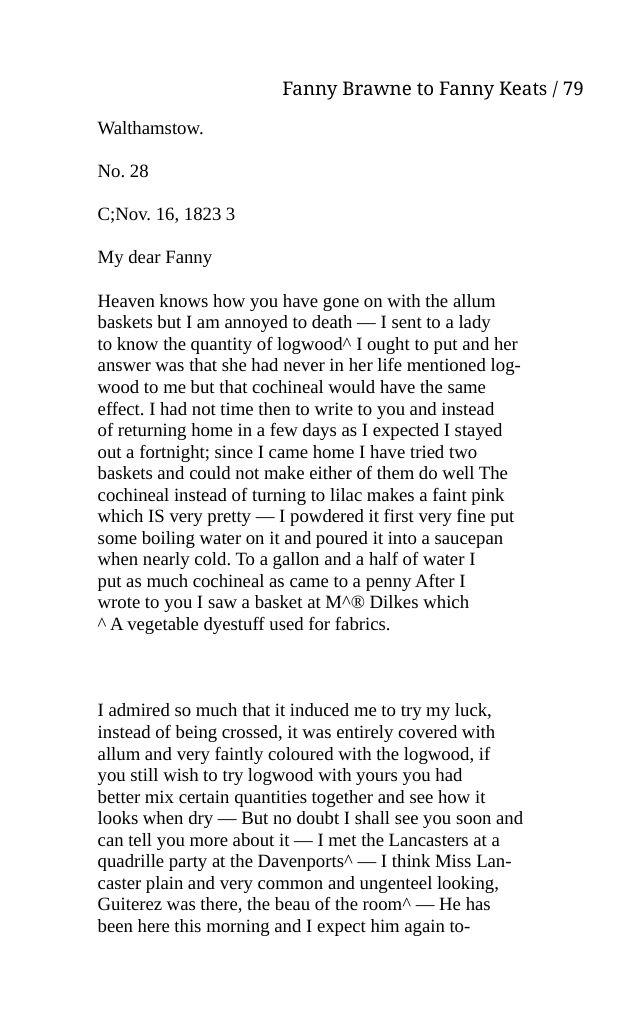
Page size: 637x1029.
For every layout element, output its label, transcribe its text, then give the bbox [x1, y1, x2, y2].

text can tell you more about it — I met the Lancasters at a [97, 829, 583, 850]
text when nearly cold. To a gallon and a half of water I [97, 548, 583, 570]
text which IS very pretty — I powdered it first very fine put [97, 505, 583, 527]
text Guiterez was there, the beau of the room^ — He has [97, 893, 583, 915]
text caster plain and very common and ungenteel looking, [97, 872, 583, 893]
text put as much cochineal as came to a penny After I [97, 570, 583, 591]
text been here this morning and I expect him again to- [97, 915, 583, 936]
text you still wish to try logwood with yours you had [97, 764, 583, 786]
text to know the quantity of logwood^ I ought to put and her [97, 333, 583, 354]
text cochineal instead of turning to lilac makes a faint pink [97, 484, 583, 505]
text quadrille party at the Davenports^ — I think Miss Lan- [97, 850, 583, 872]
text out a fortnight; since I came home I have tried two [97, 441, 583, 462]
text wood to me but that cochineal would have the same [97, 376, 583, 397]
text Walthamstow. [97, 117, 583, 139]
text No. 28 [97, 160, 583, 182]
text effect. I had not time then to write to you and instead [97, 397, 583, 419]
text baskets but I am annoyed to death — I sent to a lady [97, 311, 583, 333]
text I admired so much that it induced me to try my luck, [97, 699, 583, 721]
text wrote to you I saw a basket at M^® Dilkes which [97, 591, 583, 613]
text some boiling water on it and poured it into a saucepan [97, 527, 583, 548]
text C;Nov. 16, 1823 3 [97, 203, 583, 225]
text instead of being crossed, it was entirely covered with [97, 721, 583, 742]
text answer was that she had never in her life mentioned log- [97, 354, 583, 376]
text better mix certain quantities together and see how it [97, 786, 583, 807]
text ^ A vegetable dyestuff used for fabrics. [97, 613, 583, 634]
text allum and very faintly coloured with the logwood, if [97, 742, 583, 764]
text of returning home in a few days as I expected I stayed [97, 419, 583, 441]
text looks when dry — But no doubt I shall see you soon and [97, 807, 583, 829]
text Heaven knows how you have gone on with the allum [97, 289, 583, 311]
text My dear Fanny [97, 246, 583, 268]
text baskets and could not make either of them do well The [97, 462, 583, 484]
